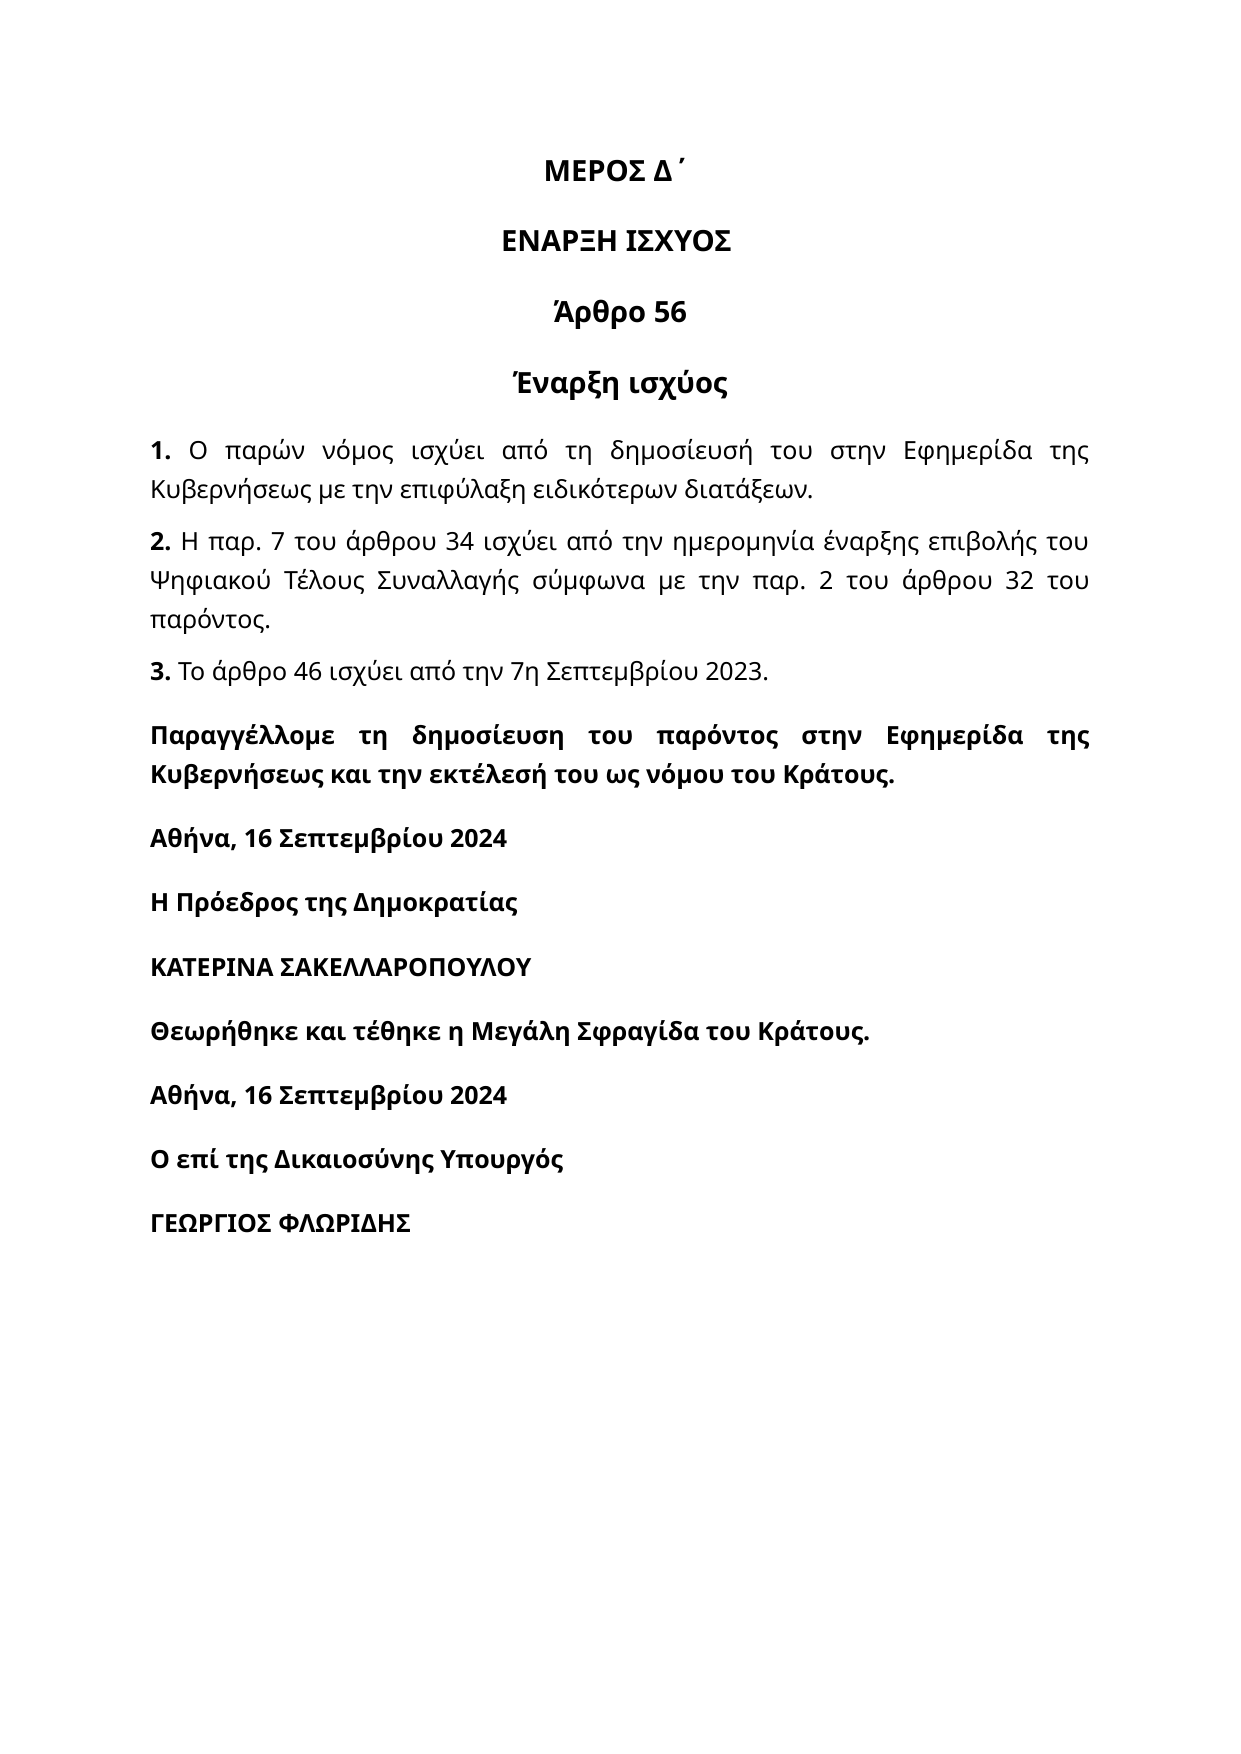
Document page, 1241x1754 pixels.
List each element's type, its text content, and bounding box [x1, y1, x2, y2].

text Η Πρόεδρος της Δημοκρατίας [150, 885, 1090, 919]
text 3. Το άρθρο 46 ισχύει από την 7η Σεπτεμβρίου 2023. [150, 653, 1090, 687]
subtitle ΕΝΑΡΞΗ ΙΣΧΥΟΣ [150, 221, 1090, 260]
text 2. Η παρ. 7 του άρθρου 34 ισχύει από την ημερομηνία έναρξης επιβολής του Ψηφιακού Τέλους Συναλλαγής σύμφωνα με την παρ. 2 του άρθρου 32 του παρόντος. [150, 523, 1090, 636]
text Αθήνα, 16 Σεπτεμβρίου 2024 [150, 1077, 1090, 1112]
text ΚΑΤΕΡΙΝΑ ΣΑΚΕΛΛΑΡΟΠΟΥΛΟΥ [150, 949, 1090, 983]
subtitle Έναρξη ισχύος [150, 362, 1090, 402]
text ΓΕΩΡΓΙΟΣ ΦΛΩΡΙΔΗΣ [150, 1206, 1090, 1240]
text 1. O παρών νόμος ισχύει από τη δημοσίευσή του στην Εφημερίδα της Κυβερνήσεως με την επιφύλαξη ειδικότερων διατάξεων. [150, 432, 1090, 506]
text Αθήνα, 16 Σεπτεμβρίου 2024 [150, 821, 1090, 855]
subtitle Άρθρο 56 [150, 291, 1090, 331]
text Παραγγέλλομε τη δημοσίευση του παρόντος στην Εφημερίδα της Κυβερνήσεως και την εκτέλεσή του ως νόμου του Κράτους. [150, 717, 1090, 791]
subtitle ΜΕΡΟΣ Δ΄ [150, 150, 1090, 190]
text Θεωρήθηκε και τέθηκε η Μεγάλη Σφραγίδα του Κράτους. [150, 1013, 1090, 1047]
text Ο επί της Δικαιοσύνης Υπουργός [150, 1142, 1090, 1176]
